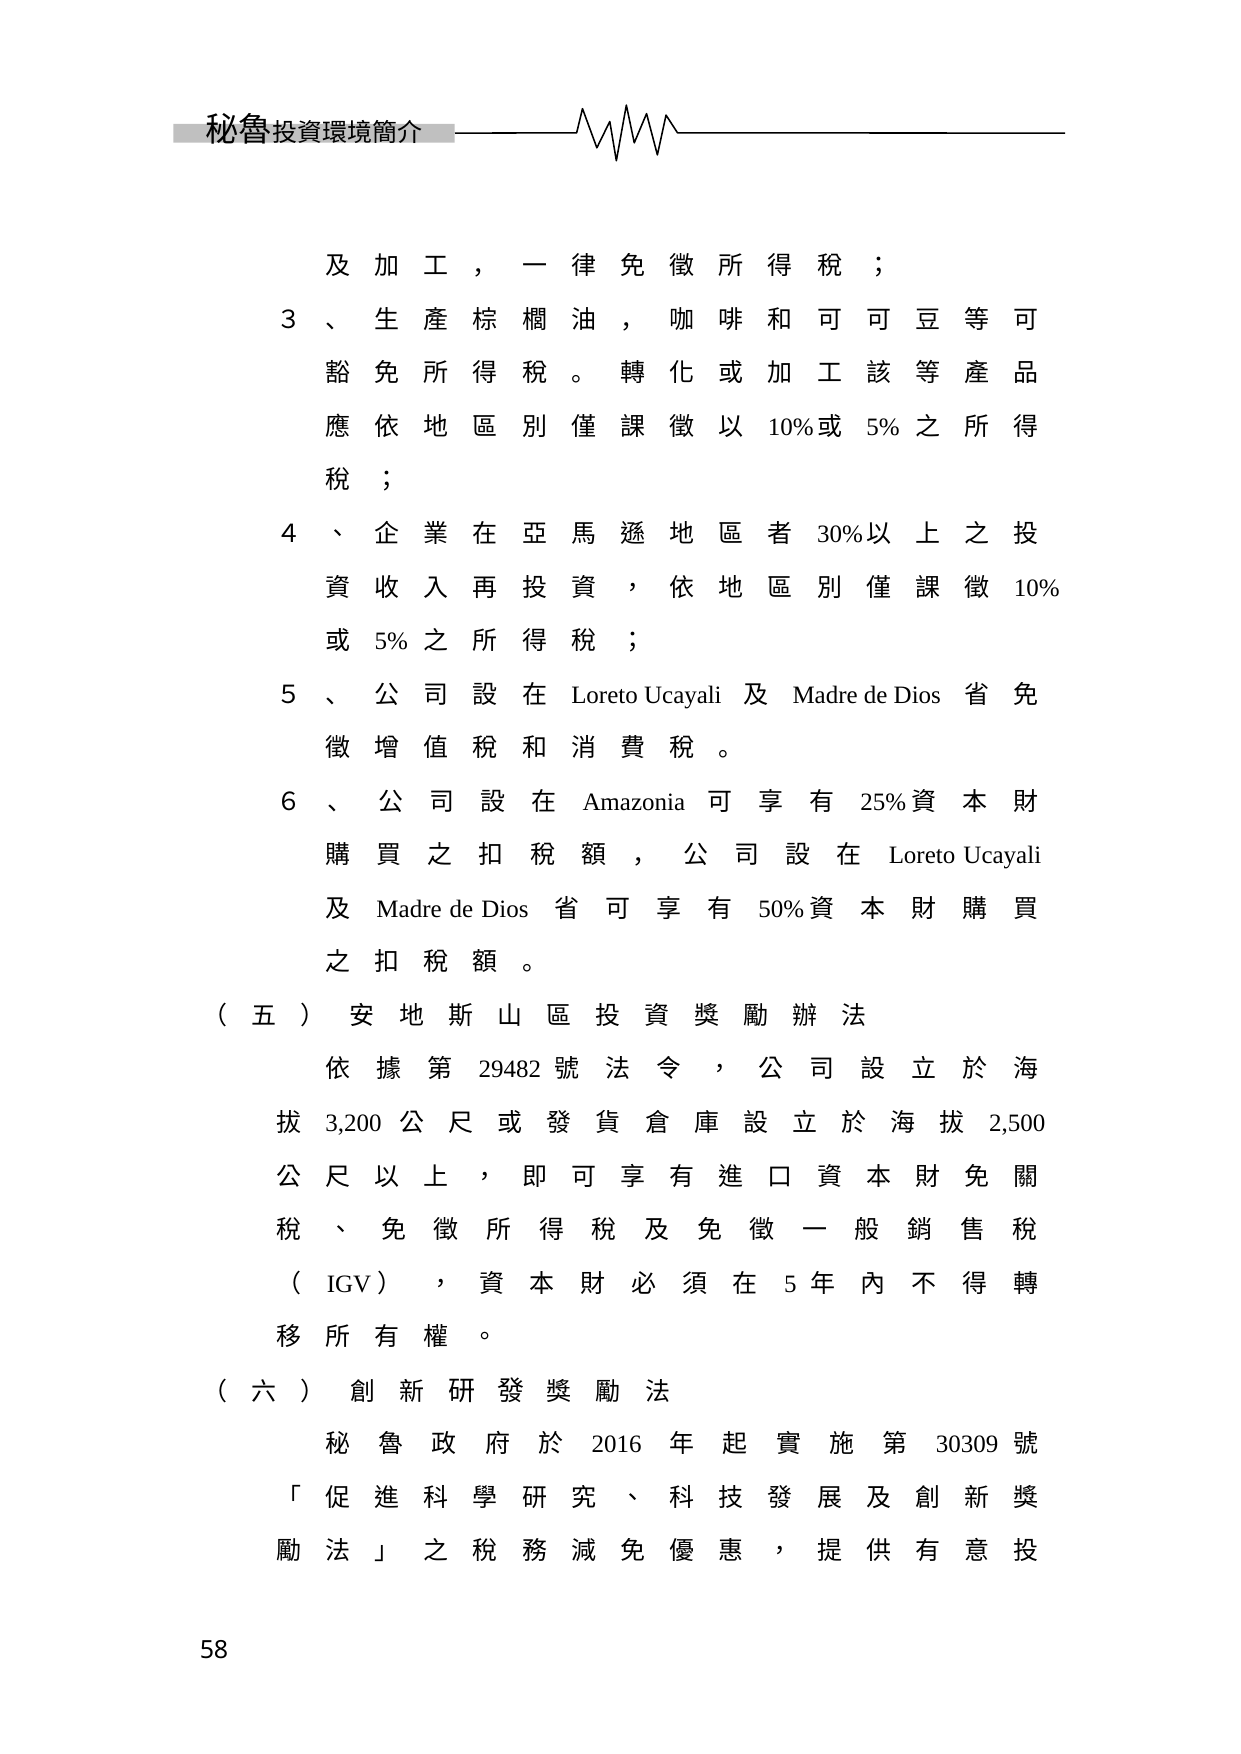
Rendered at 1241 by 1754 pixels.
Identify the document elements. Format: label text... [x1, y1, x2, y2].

text 秘魯政府於2016年起實施第30309號「促進科學研究、科技發展及創新獎勵法」之稅務減免優惠，提供有意投 [276, 1415, 1063, 1576]
text 及加工，一律免徵所得稅； [276, 237, 1063, 291]
text （六）創新研發獎勵法 [202, 1362, 1063, 1415]
text ３、生產棕櫚油，咖啡和可可豆等可豁免所得稅。轉化或加工該等產品應依地區別僅課徵以10%或5%之所得稅； [276, 291, 1063, 505]
text ６、公司設在Amazonia可享有25%資本財購買之扣稅額，公司設在Loreto Ucayali及Madre de Dios省可享有50%資本財購買之扣稅額。 [276, 773, 1063, 987]
text ４、企業在亞馬遜地區者30%以上之投資收入再投資，依地區別僅課徵10%或5%之所得稅； [276, 505, 1063, 666]
text ５、公司設在Loreto Ucayali及Madre de Dios省免徵增值稅和消費稅。 [276, 666, 1063, 773]
text 依據第29482號法令，公司設立於海拔3,200公尺或發貨倉庫設立於海拔2,500公尺以上，即可享有進口資本財免關稅、免徵所得稅及免徵一般銷售稅（IGV），資本財必須在5年內不得轉移所有權。 [276, 1040, 1063, 1362]
text （五）安地斯山區投資獎勵辦法 [202, 987, 1063, 1040]
